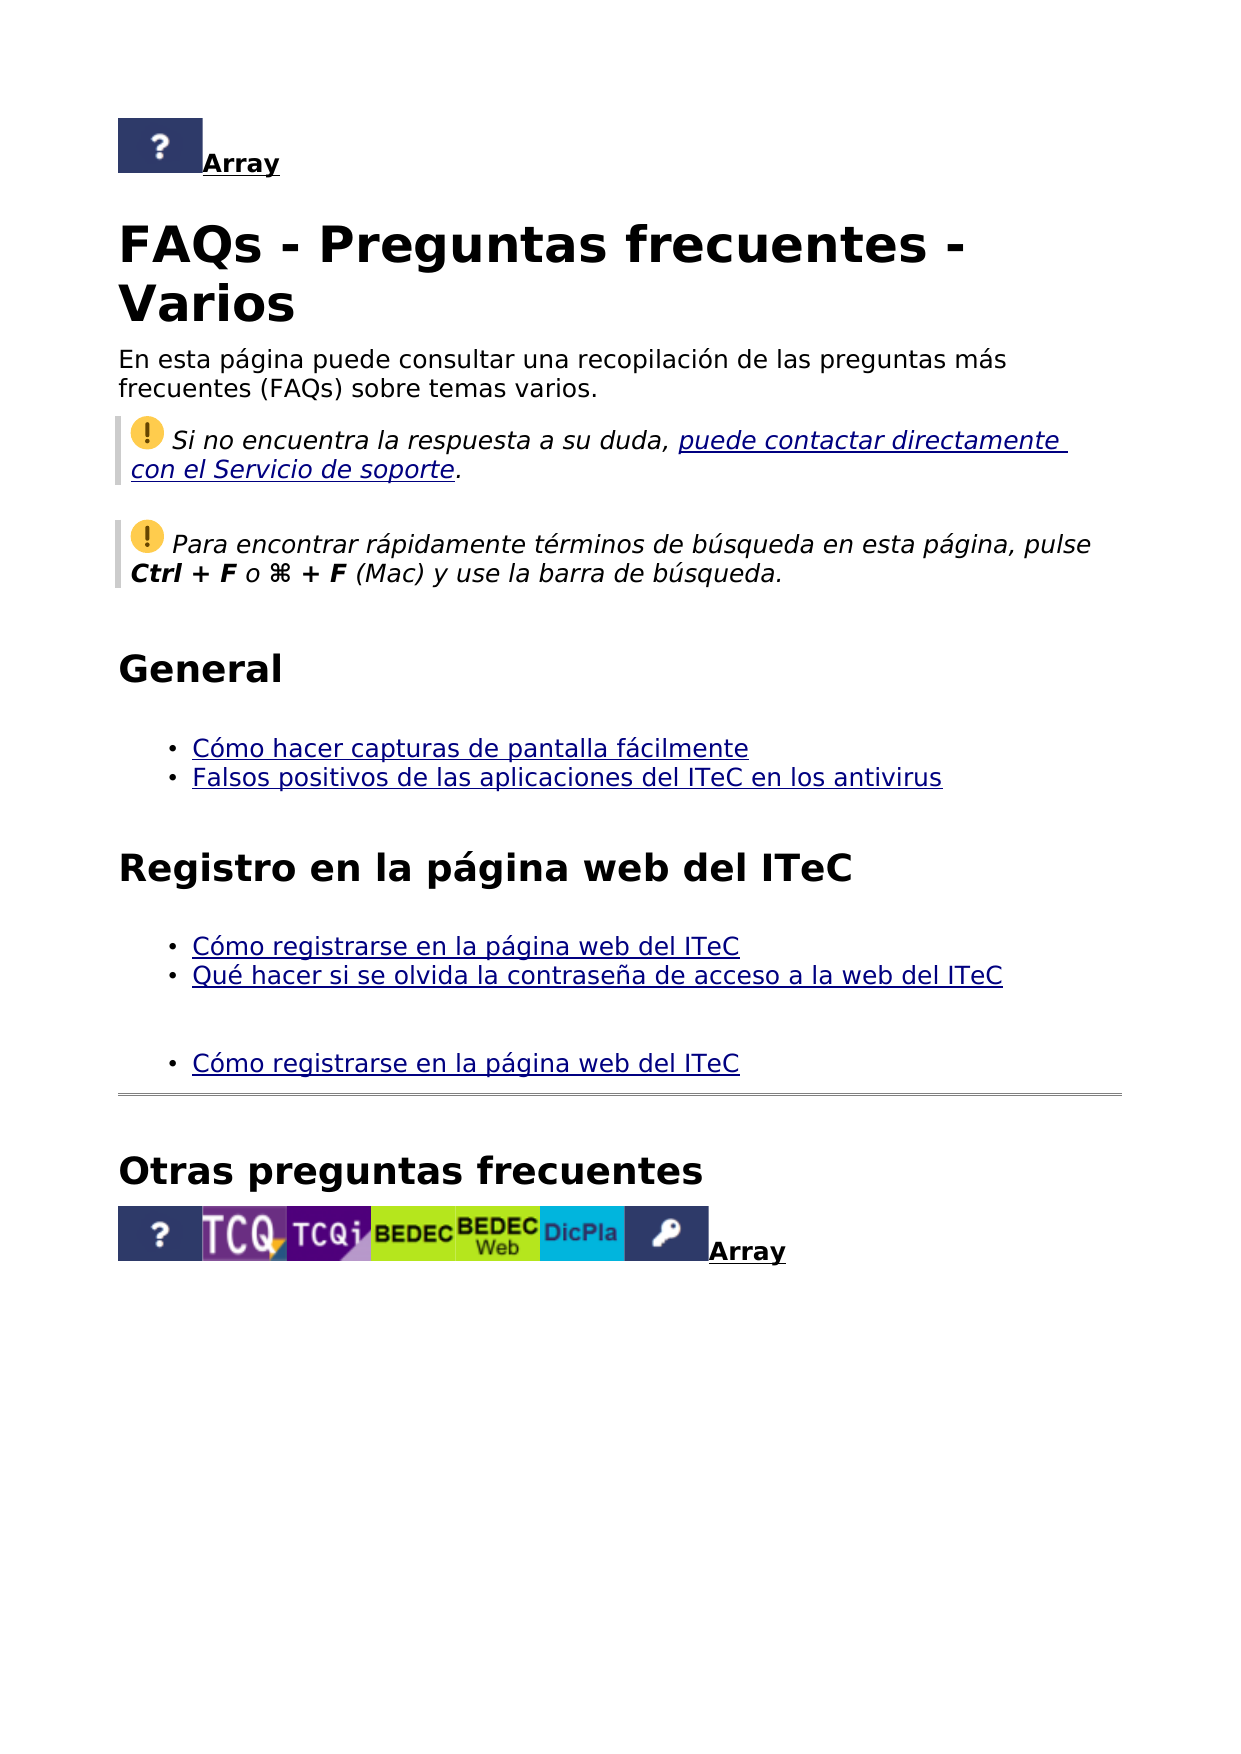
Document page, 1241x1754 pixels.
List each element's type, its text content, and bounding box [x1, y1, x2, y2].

picture [562, 1229, 566, 1239]
list Cómo registrarse en la página web del ITeC [177, 1049, 1122, 1079]
subtitle FAQs - Preguntas frecuentes - Varios [118, 216, 1122, 333]
list Falsos positivos de las aplicaciones del ITeC en los antivirus [177, 763, 1122, 792]
picture [118, 1206, 539, 1261]
picture [118, 118, 203, 173]
text Array [118, 118, 1122, 179]
subtitle Otras preguntas frecuentes [118, 1150, 1122, 1194]
list Cómo hacer capturas de pantalla fácilmente [177, 734, 1122, 763]
subtitle Registro en la página web del ITeC [118, 847, 1122, 890]
table_header Si no encuentra la respuesta a su duda, puede contactar directamente con el Servicio de soporte. [121, 416, 1122, 484]
picture [569, 1228, 579, 1240]
text En esta página puede consultar una recopilación de las preguntas más frecuentes (FAQs) sobre temas varios. [118, 345, 1122, 403]
list Cómo registrarse en la página web del ITeC [177, 932, 1122, 961]
picture [543, 1223, 560, 1240]
table_header Para encontrar rápidamente términos de búsqueda en esta página, pulse Ctrl + F o ⌘ + F (Mac) y use la barra de búsqueda. [121, 520, 1122, 588]
text Array [118, 1206, 1122, 1267]
picture [625, 1206, 709, 1261]
picture [606, 1228, 620, 1240]
picture [582, 1224, 603, 1240]
subtitle General [118, 648, 1122, 692]
list Qué hacer si se olvida la contraseña de acceso a la web del ITeC [177, 961, 1122, 991]
